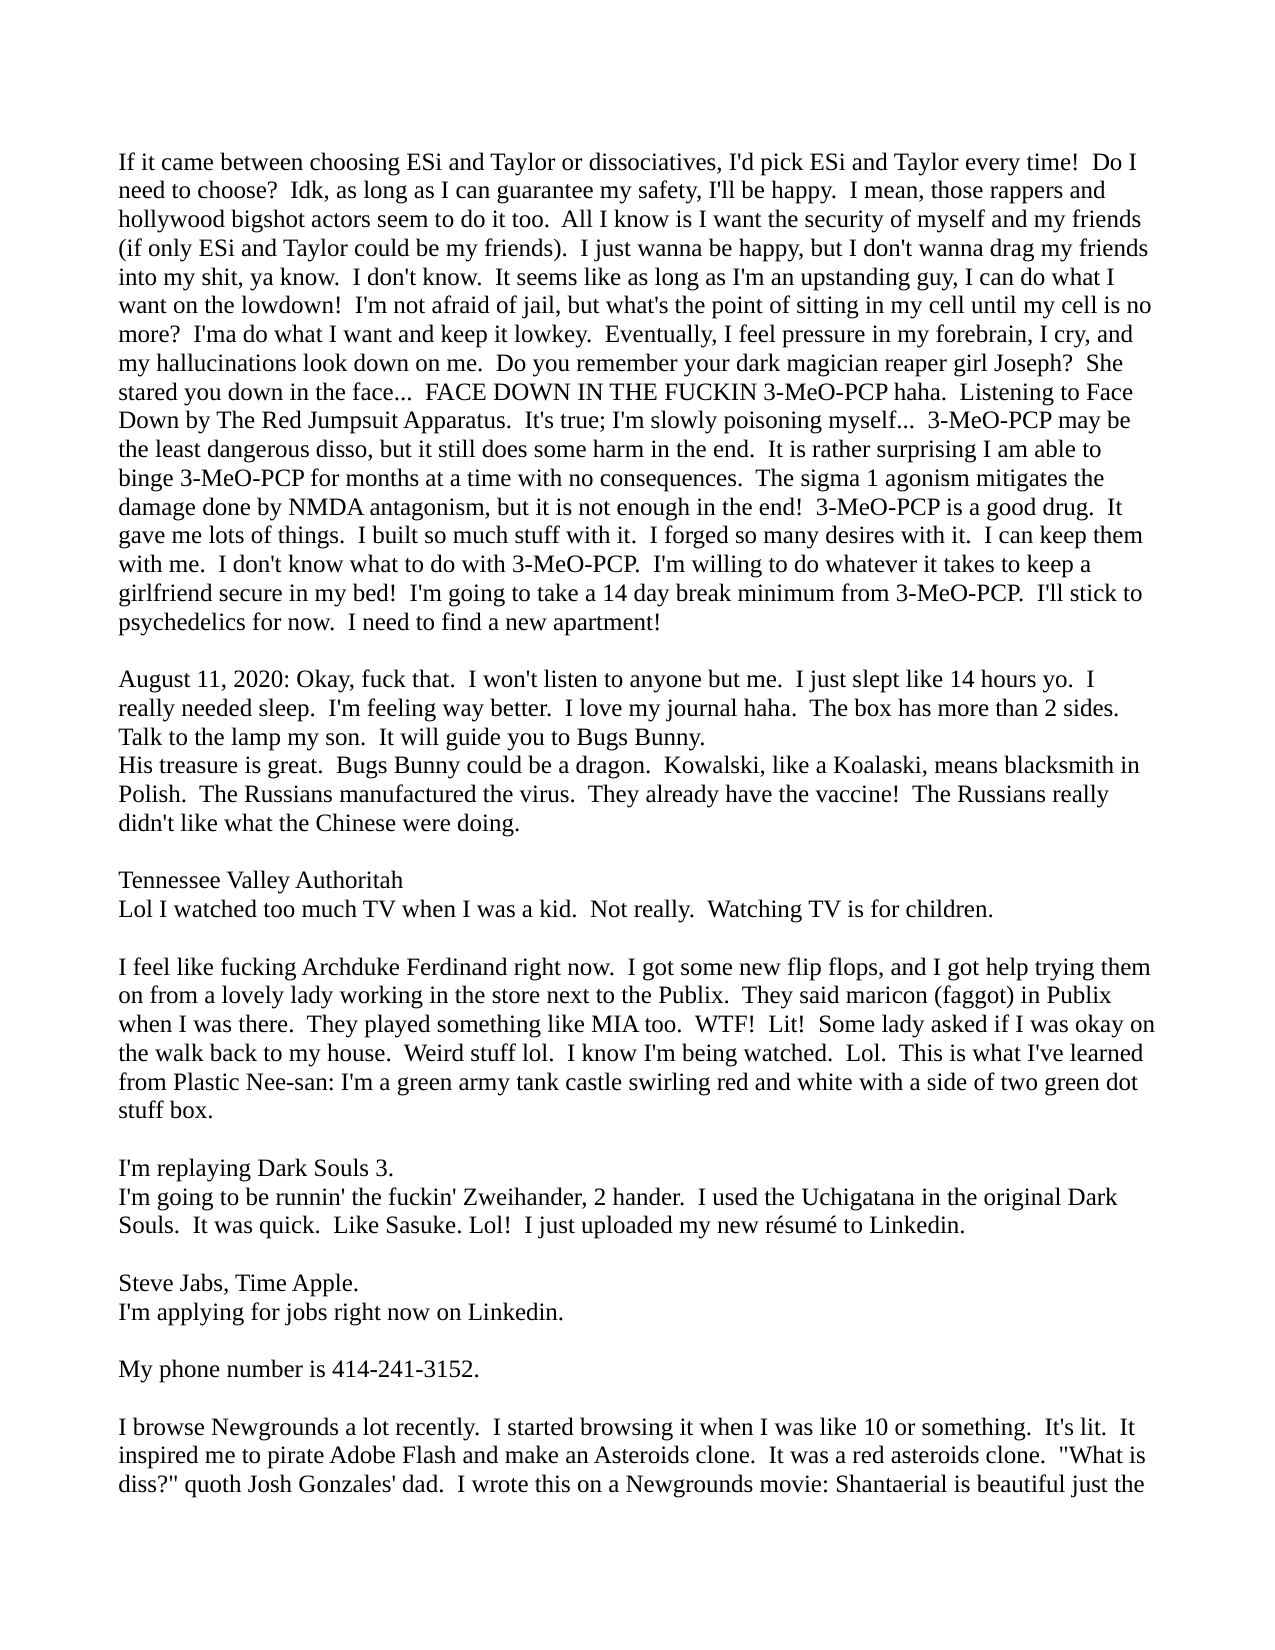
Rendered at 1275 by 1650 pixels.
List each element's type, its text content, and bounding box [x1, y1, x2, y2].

text I'm applying for jobs right now on Linkedin. [118, 1297, 1157, 1326]
text I'm going to be runnin' the fuckin' Zweihander, 2 hander. I used the Uchigatana in the original Dark Souls. It was quick. Like Sasuke. Lol! I just uploaded my new résumé to Linkedin. [118, 1182, 1157, 1239]
text I browse Newgrounds a lot recently. I started browsing it when I was like 10 or something. It's lit. It inspired me to pirate Adobe Flash and make an Asteroids clone. It was a red asteroids clone. "What is diss?" quoth Josh Gonzales' dad. I wrote this on a Newgrounds movie: Shantaerial is beautiful just the [118, 1412, 1157, 1498]
text His treasure is great. Bugs Bunny could be a dragon. Kowalski, like a Koalaski, means blacksmith in Polish. The Russians manufactured the virus. They already have the vaccine! The Russians really didn't like what the Chinese were doing. [118, 751, 1157, 837]
text My phone number is 414-241-3152. [118, 1354, 1157, 1383]
text Lol I watched too much TV when I was a kid. Not really. Watching TV is for children. [118, 894, 1157, 923]
text If it came between choosing ESi and Taylor or dissociatives, I'd pick ESi and Taylor every time! Do I need to choose? Idk, as long as I can guarantee my safety, I'll be happy. I mean, those rappers and hollywood bigshot actors seem to do it too. All I know is I want the security of myself and my friends (if only ESi and Taylor could be my friends). I just wanna be happy, but I don't wanna drag my friends into my shit, ya know. I don't know. It seems like as long as I'm an upstanding guy, I can do what I want on the lowdown! I'm not afraid of jail, but what's the point of sitting in my cell until my cell is no more? I'ma do what I want and keep it lowkey. Eventually, I feel pressure in my forebrain, I cry, and my hallucinations look down on me. Do you remember your dark magician reaper girl Joseph? She stared you down in the face... FACE DOWN IN THE FUCKIN 3-MeO-PCP haha. Listening to Face Down by The Red Jumpsuit Apparatus. It's true; I'm slowly poisoning myself... 3-MeO-PCP may be the least dangerous disso, but it still does some harm in the end. It is rather surprising I am able to binge 3-MeO-PCP for months at a time with no consequences. The sigma 1 agonism mitigates the damage done by NMDA antagonism, but it is not enough in the end! 3-MeO-PCP is a good drug. It gave me lots of things. I built so much stuff with it. I forged so many desires with it. I can keep them with me. I don't know what to do with 3-MeO-PCP. I'm willing to do whatever it takes to keep a girlfriend secure in my bed! I'm going to take a 14 day break minimum from 3-MeO-PCP. I'll stick to psychedelics for now. I need to find a new apartment! [118, 147, 1157, 636]
text I'm replaying Dark Souls 3. [118, 1153, 1157, 1182]
text August 11, 2020: Okay, fuck that. I won't listen to anyone but me. I just slept like 14 hours yo. I really needed sleep. I'm feeling way better. I love my journal haha. The box has more than 2 sides. Talk to the lamp my son. It will guide you to Bugs Bunny. [118, 664, 1157, 751]
text Steve Jabs, Time Apple. [118, 1268, 1157, 1297]
text I feel like fucking Archduke Ferdinand right now. I got some new flip flops, and I got help trying them on from a lovely lady working in the store next to the Publix. They said maricon (faggot) in Publix when I was there. They played something like MIA too. WTF! Lit! Some lady asked if I was okay on the walk back to my house. Weird stuff lol. I know I'm being watched. Lol. This is what I've learned from Plastic Nee-san: I'm a green army tank castle swirling red and white with a side of two green dot stuff box. [118, 952, 1157, 1124]
text Tennessee Valley Authoritah [118, 866, 1157, 894]
